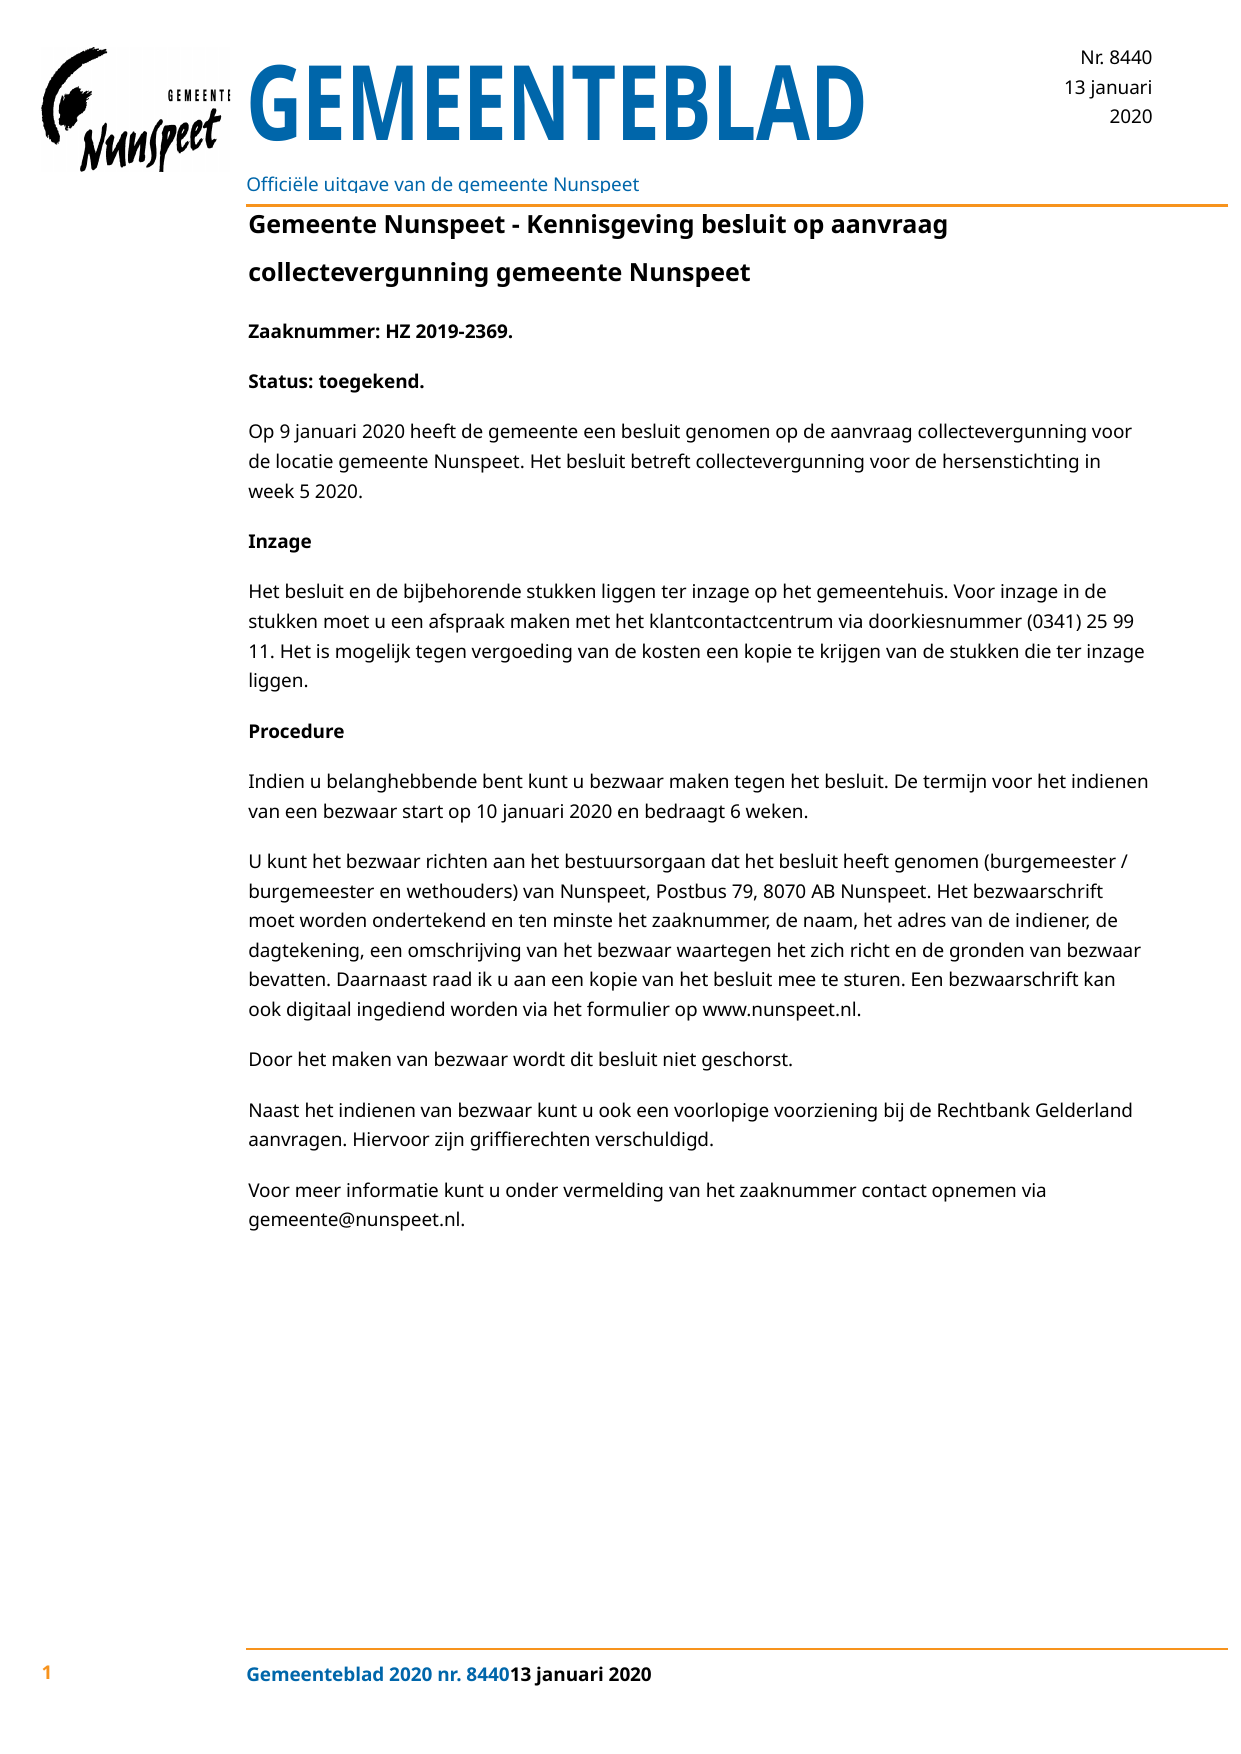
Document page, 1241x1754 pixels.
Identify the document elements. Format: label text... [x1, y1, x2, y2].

text Door het maken van bezwaar wordt dit besluit niet geschorst. [248, 1047, 1152, 1072]
text Procedure [248, 718, 1152, 744]
text Naast het indienen van bezwaar kunt u ook een voorlopige voorziening bij de Rechtbank Gelderland aanvragen. Hiervoor zijn griffierechten verschuldigd. [248, 1097, 1152, 1152]
text Gemeente Nunspeet - Kennisgeving besluit op aanvraag collectevergunning gemeente Nunspeet [248, 207, 1152, 288]
text U kunt het bezwaar richten aan het bestuursorgaan dat het besluit heeft genomen (burgemeester / burgemeester en wethouders) van Nunspeet, Postbus 79, 8070 AB Nunspeet. Het bezwaarschrift moet worden ondertekend en ten minste het zaaknummer, de naam, het adres van de indiener, de dagtekening, een omschrijving van het bezwaar waartegen het zich richt en de gronden van bezwaar bevatten. Daarnaast raad ik u aan een kopie van het besluit mee te sturen. Een bezwaarschrift kan ook digitaal ingediend worden via het formulier op www.nunspeet.nl. [248, 848, 1152, 1022]
text Inzage [248, 528, 1152, 554]
text Indien u belanghebbende bent kunt u bezwaar maken tegen het besluit. De termijn voor het indienen van een bezwaar start op 10 januari 2020 en bedraagt 6 weken. [248, 768, 1152, 824]
text Status: toegekend. [248, 368, 1152, 394]
text Voor meer informatie kunt u onder vermelding van het zaaknummer contact opnemen via gemeente@nunspeet.nl. [248, 1177, 1152, 1232]
text Zaaknummer: HZ 2019-2369. [248, 318, 1152, 344]
text Op 9 januari 2020 heeft de gemeente een besluit genomen op de aanvraag collectevergunning voor de locatie gemeente Nunspeet. Het besluit betreft collectevergunning voor de hersenstichting in week 5 2020. [248, 419, 1152, 504]
text Het besluit en de bijbehorende stukken liggen ter inzage op het gemeentehuis. Voor inzage in de stukken moet u een afspraak maken met het klantcontactcentrum via doorkiesnummer (0341) 25 99 11. Het is mogelijk tegen vergoeding van de kosten een kopie te krijgen van de stukken die ter inzage liggen. [248, 579, 1152, 693]
picture [41, 47, 231, 172]
